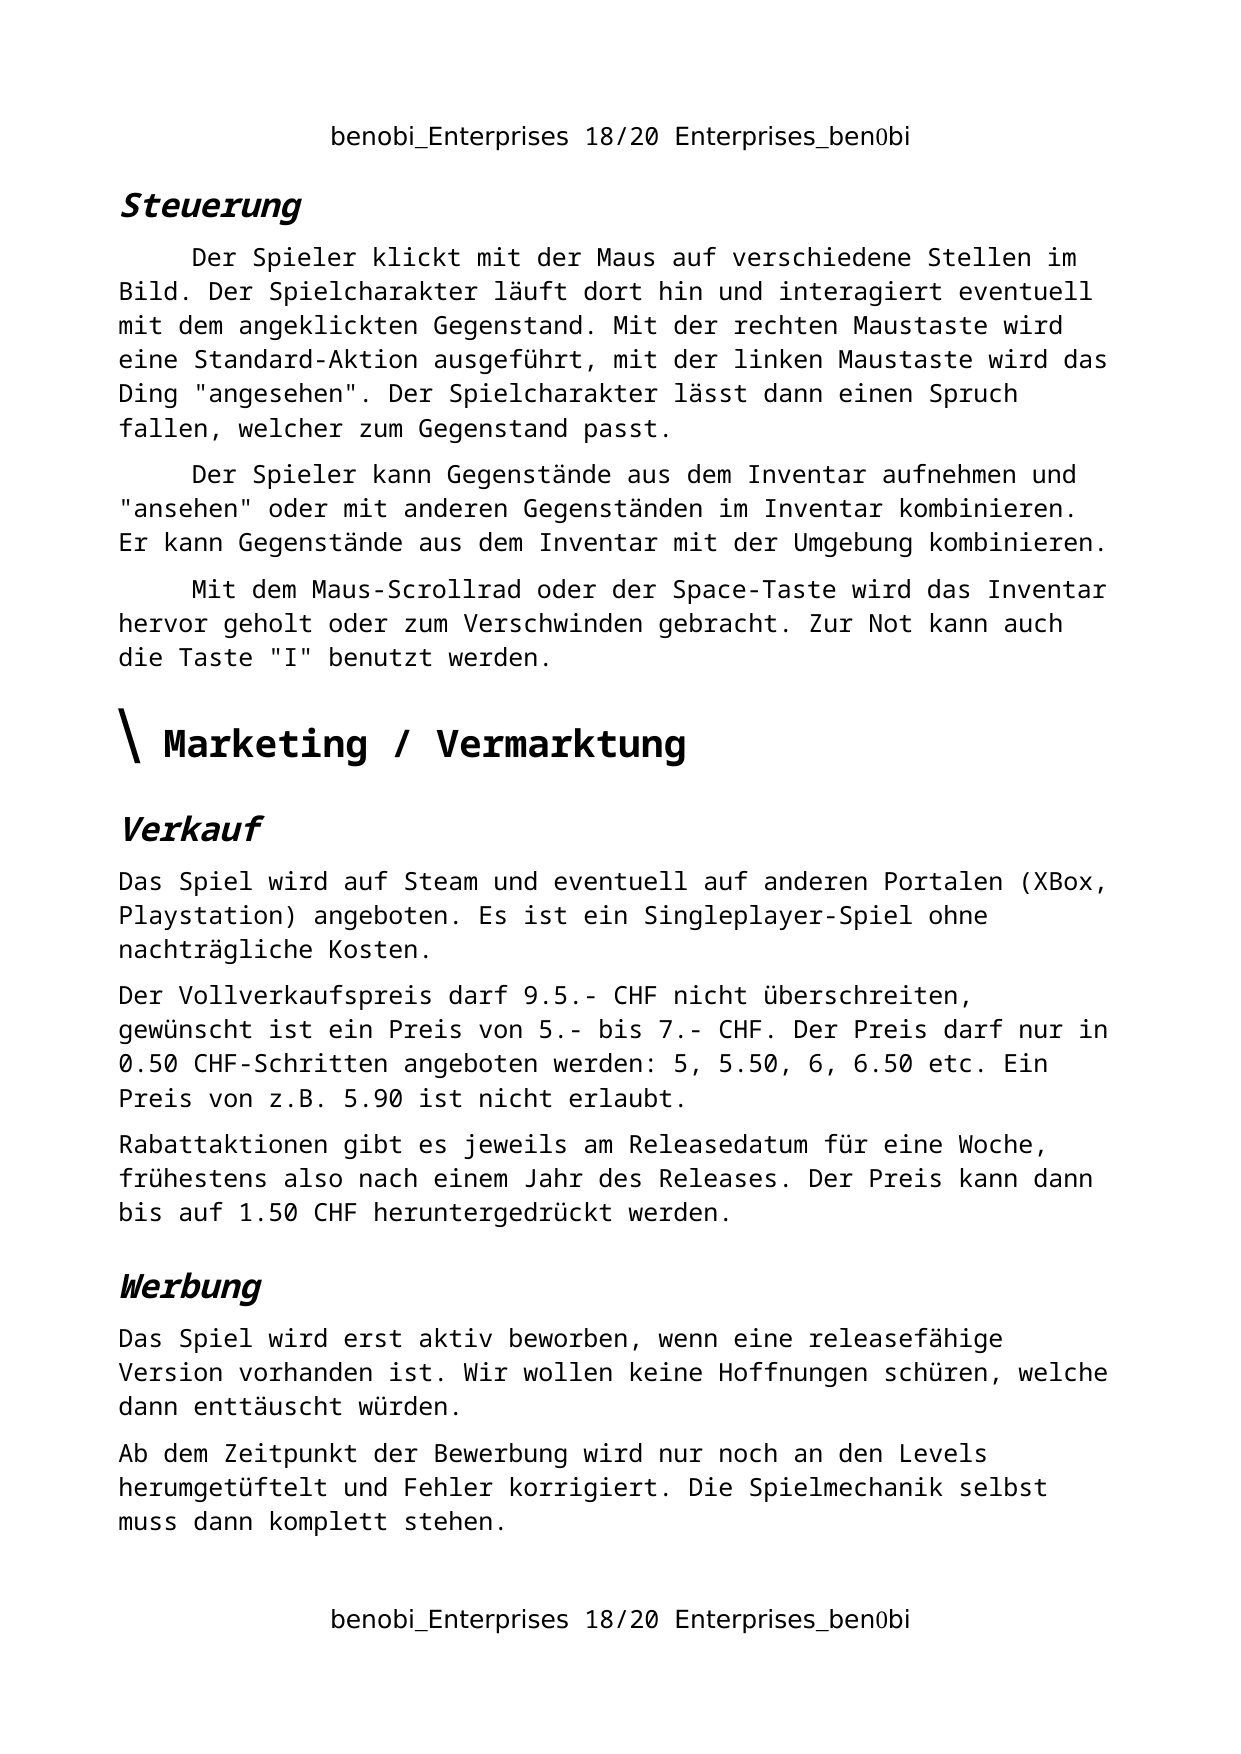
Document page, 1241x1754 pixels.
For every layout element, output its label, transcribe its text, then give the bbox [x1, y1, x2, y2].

subtitle Steuerung [118, 182, 1122, 227]
text Rabattaktionen gibt es jeweils am Releasedatum für eine Woche, frühestens also nach einem Jahr des Releases. Der Preis kann dann bis auf 1.50 CHF heruntergedrückt werden. [118, 1127, 1122, 1229]
text Das Spiel wird erst aktiv beworben, wenn eine releasefähige Version vorhanden ist. Wir wollen keine Hoffnungen schüren, welche dann enttäuscht würden. [118, 1321, 1122, 1423]
text Ab dem Zeitpunkt der Bewerbung wird nur noch an den Levels herumgetüftelt und Fehler korrigiert. Die Spielmechanik selbst muss dann komplett stehen. [118, 1435, 1122, 1537]
subtitle Verkauf [118, 805, 1122, 851]
subtitle \ Marketing / Vermarktung [118, 711, 1122, 772]
text Der Vollverkaufspreis darf 9.5.- CHF nicht überschreiten, gewünscht ist ein Preis von 5.- bis 7.- CHF. Der Preis darf nur in 0.50 CHF-Schritten angeboten werden: 5, 5.50, 6, 6.50 etc. Ein Preis von z.B. 5.90 ist nicht erlaubt. [118, 978, 1122, 1114]
text Das Spiel wird auf Steam und eventuell auf anderen Portalen (XBox, Playstation) angeboten. Es ist ein Singleplayer-Spiel ohne nachträgliche Kosten. [118, 863, 1122, 966]
text Der Spieler kann Gegenstände aus dem Inventar aufnehmen und "ansehen" oder mit anderen Gegenständen im Inventar kombinieren. Er kann Gegenstände aus dem Inventar mit der Umgebung kombinieren. [118, 457, 1122, 559]
text Mit dem Maus-Scrollrad oder der Space-Taste wird das Inventar hervor geholt oder zum Verschwinden gebracht. Zur Not kann auch die Taste "I" benutzt werden. [118, 571, 1122, 674]
subtitle Werbung [118, 1262, 1122, 1308]
text Der Spieler klickt mit der Maus auf verschiedene Stellen im Bild. Der Spielcharakter läuft dort hin und interagiert eventuell mit dem angeklickten Gegenstand. Mit der rechten Maustaste wird eine Standard-Aktion ausgeführt, mit der linken Maustaste wird das Ding "angesehen". Der Spielcharakter lässt dann einen Spruch fallen, welcher zum Gegenstand passt. [118, 240, 1122, 444]
